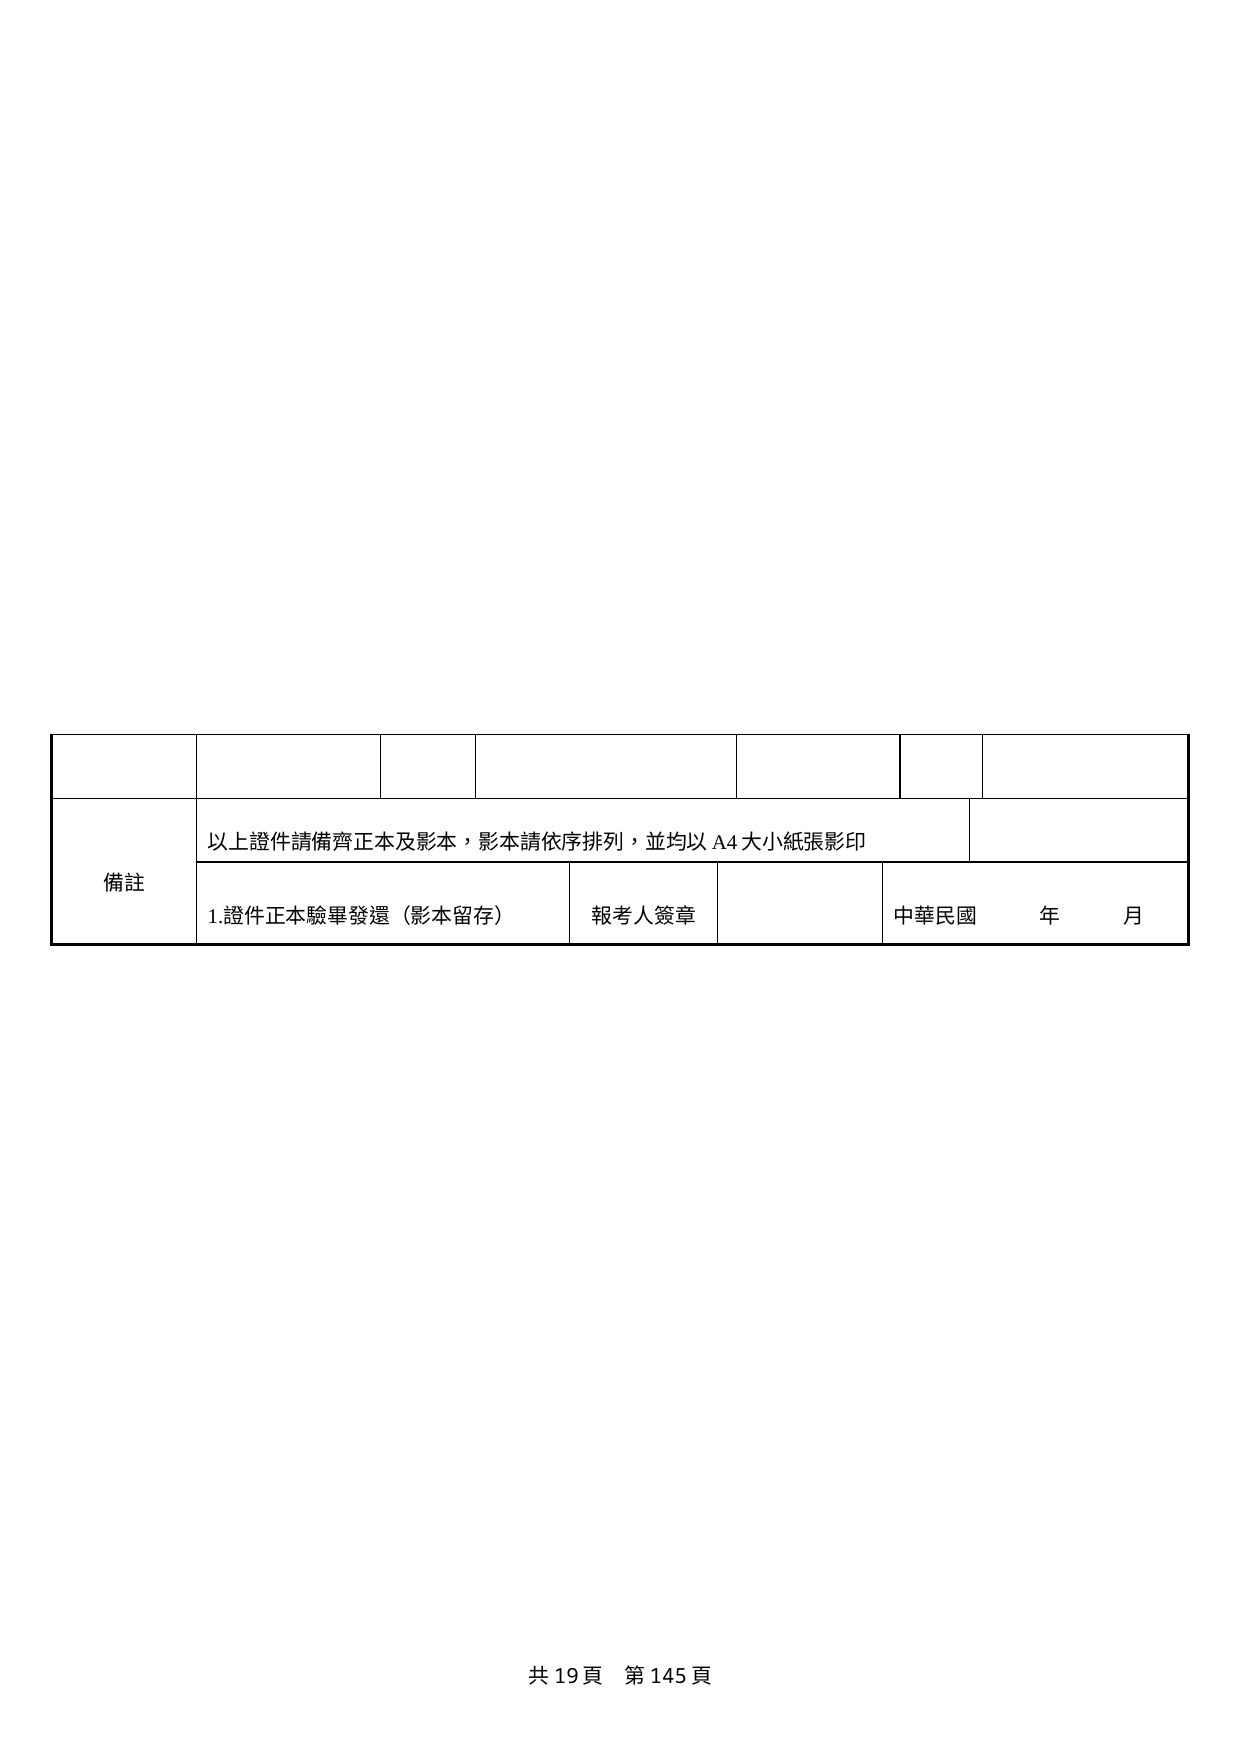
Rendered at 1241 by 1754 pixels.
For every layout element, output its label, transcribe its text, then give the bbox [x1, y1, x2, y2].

table_cell 報考人簽章 [570, 863, 717, 943]
table_cell [197, 735, 380, 798]
table_cell 1.證件正本驗畢發還（影本留存） [197, 863, 569, 943]
table_cell [983, 735, 1187, 798]
table_cell [53, 735, 196, 798]
table_cell [901, 735, 982, 798]
table_cell [718, 863, 882, 943]
table_cell [476, 735, 736, 798]
table_cell 中華民國 年 月 [883, 863, 1187, 943]
table_cell [381, 735, 475, 798]
table_cell 備註 [53, 799, 196, 943]
table_cell [970, 799, 1187, 861]
table_cell [737, 735, 899, 798]
table_cell 以上證件請備齊正本及影本，影本請依序排列，並均以A4大小紙張影印 [197, 799, 969, 861]
